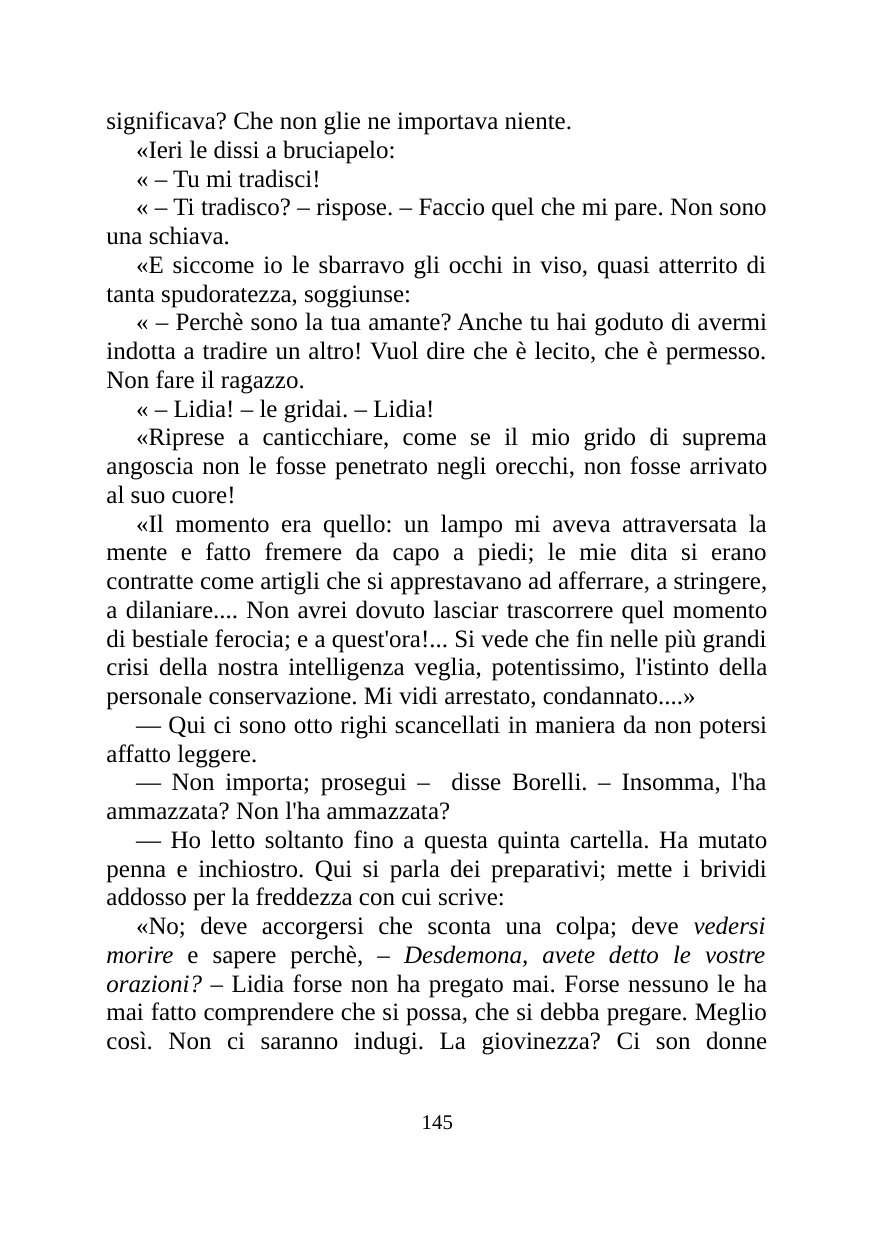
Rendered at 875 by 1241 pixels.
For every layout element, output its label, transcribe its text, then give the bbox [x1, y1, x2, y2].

text — Qui ci sono otto righi scancellati in maniera da non potersi affatto leggere. [106, 710, 768, 767]
text « – Lidia! – le gridai. – Lidia! [106, 394, 768, 422]
text « – Tu mi tradisci! [106, 164, 768, 192]
text «Riprese a canticchiare, come se il mio grido di suprema angoscia non le fosse penetrato negli orecchi, non fosse arrivato al suo cuore! [106, 422, 768, 509]
text «E siccome io le sbarravo gli occhi in viso, quasi atterrito di tanta spudoratezza, soggiunse: [106, 250, 768, 307]
text significava? Che non glie ne importava niente. [106, 106, 768, 135]
text « – Perchè sono la tua amante? Anche tu hai goduto di avermi indotta a tradire un altro! Vuol dire che è lecito, che è permesso. Non fare il ragazzo. [106, 307, 768, 394]
text « – Ti tradisco? – rispose. – Faccio quel che mi pare. Non sono una schiava. [106, 192, 768, 250]
text «Il momento era quello: un lampo mi aveva attraversata la mente e fatto fremere da capo a piedi; le mie dita si erano contratte come artigli che si apprestavano ad afferrare, a stringere, a dilaniare.... Non avrei dovuto lasciar trascorrere quel momento di bestiale ferocia; e a quest'ora!... Si vede che fin nelle più grandi crisi della nostra intelligenza veglia, potentissimo, l'istinto della personale conservazione. Mi vidi arrestato, condannato....» [106, 509, 768, 710]
text «No; deve accorgersi che sconta una colpa; deve vedersi morire e sapere perchè, – Desdemona, avete detto le vostre orazioni? – Lidia forse non ha pregato mai. Forse nessuno le ha mai fatto comprendere che si possa, che si debba pregare. Meglio così. Non ci saranno indugi. La giovinezza? Ci son donne [106, 911, 768, 1055]
text — Non importa; prosegui – disse Borelli. – Insomma, l'ha ammazzata? Non l'ha ammazzata? [106, 767, 768, 825]
text «Ieri le dissi a bruciapelo: [106, 135, 768, 164]
text — Ho letto soltanto fino a questa quinta cartella. Ha mutato penna e inchiostro. Qui si parla dei preparativi; mette i brividi addosso per la freddezza con cui scrive: [106, 825, 768, 911]
